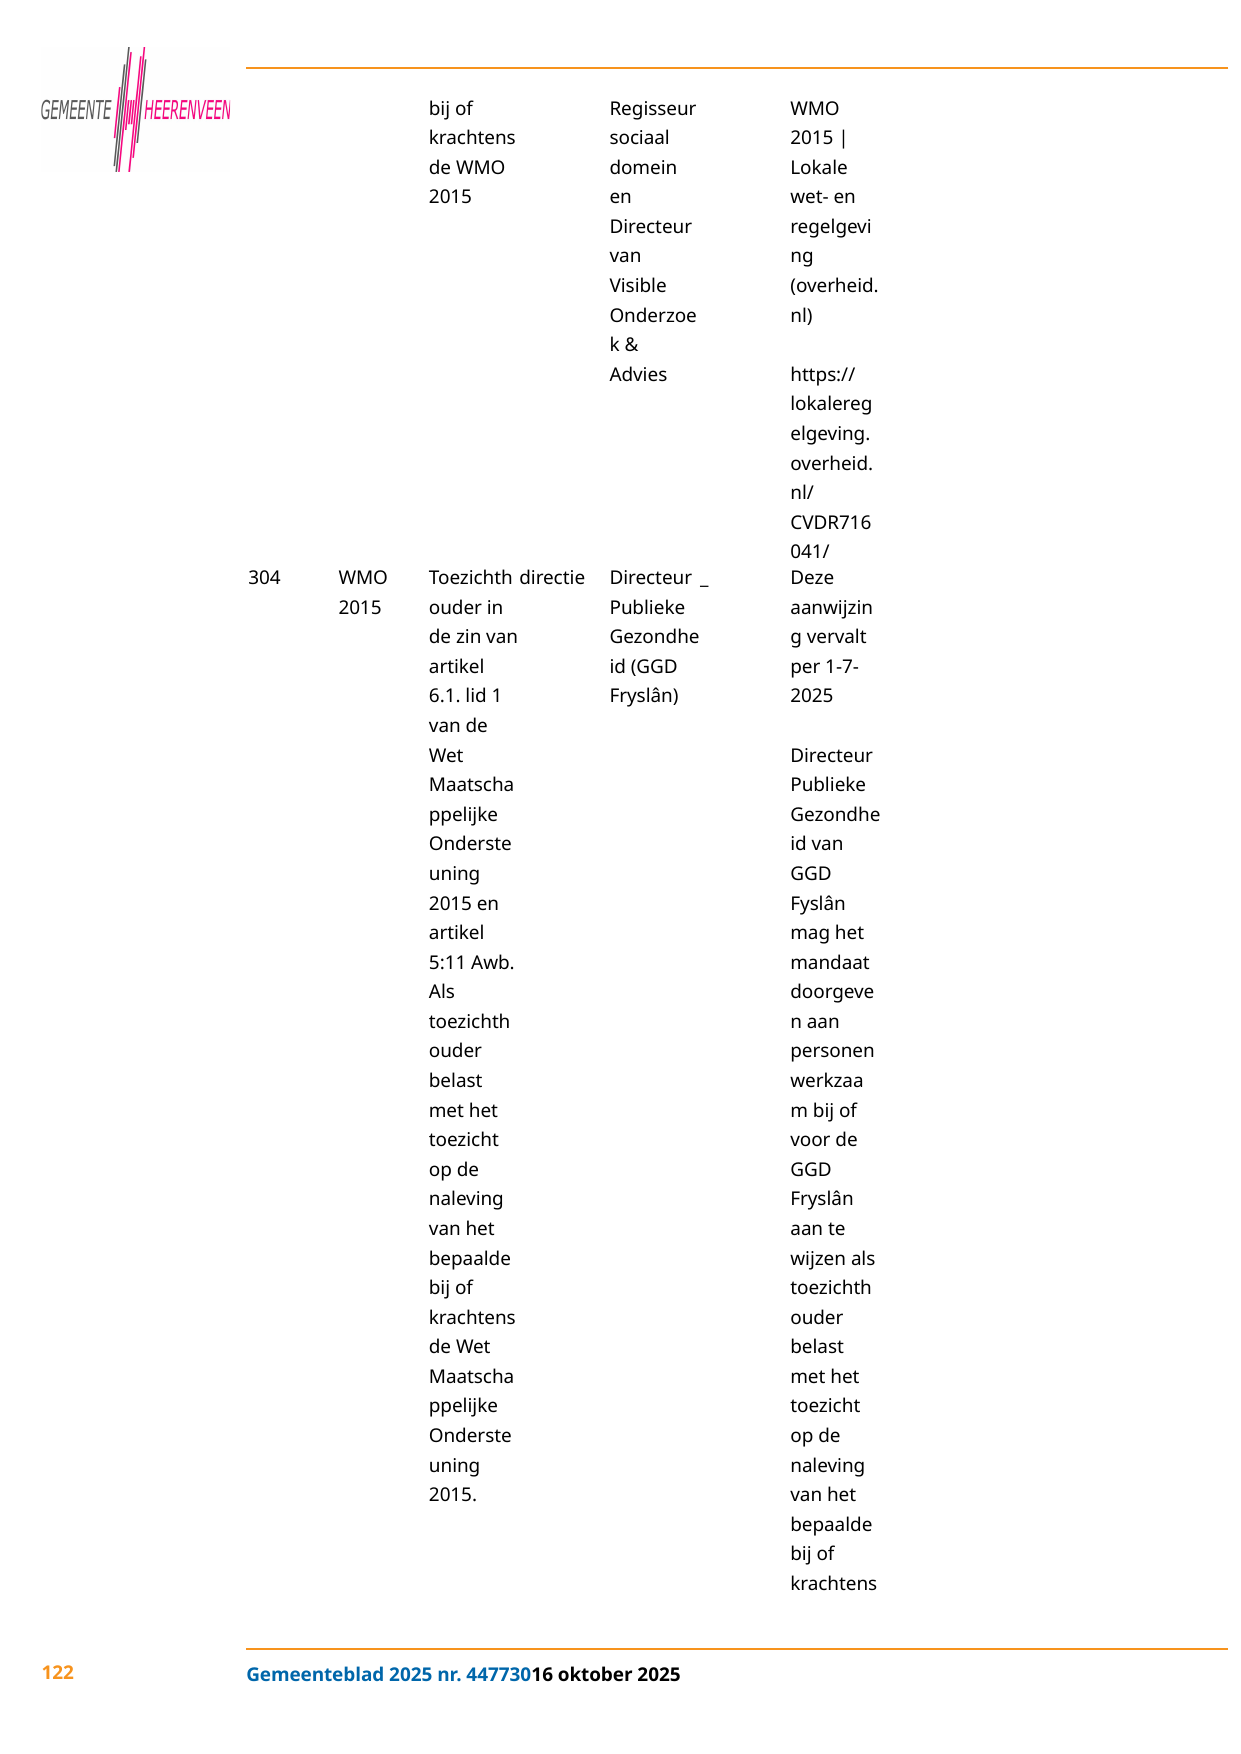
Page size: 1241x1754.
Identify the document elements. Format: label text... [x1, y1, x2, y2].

picture [41, 47, 231, 172]
table_cell WMO 2015 | Lokale wet- en regelgeving (overheid.nl) https://lokaleregelgeving.overheid.nl/CVDR716041/ [790, 95, 881, 564]
table_cell Toezichthouder in de zin van artikel 6.1. lid 1 van de Wet Maatschappelijke Ondersteuning 2015 en artikel 5:11 Awb. Als toezichthouder belast met het toezicht op de naleving van het bepaalde bij of krachtens de Wet Maatschappelijke Ondersteuning 2015. [429, 564, 519, 1596]
table_cell _ [700, 564, 790, 1596]
table_cell [971, 564, 1061, 1596]
table_cell [881, 564, 971, 1596]
table_cell Directeur Publieke Gezondheid (GGD Fryslân) [609, 564, 700, 1596]
table_cell Deze aanwijzing vervalt per 1-7-2025 Directeur Publieke Gezondheid van GGD Fyslân mag het mandaat doorgeven aan personen werkzaam bij of voor de GGD Fryslân aan te wijzen als toezichthouder belast met het toezicht op de naleving van het bepaalde bij of krachtens [790, 564, 881, 1596]
table_cell [248, 95, 338, 564]
table_cell [971, 95, 1061, 564]
table_cell [519, 95, 609, 564]
table_cell [700, 95, 790, 564]
table_cell directie [519, 564, 609, 1596]
table_cell bij of krachtens de WMO 2015 [429, 95, 519, 564]
table_cell 304 [248, 564, 338, 1596]
table_cell Regisseur sociaal domein en Directeur van Visible Onderzoek & Advies [609, 95, 700, 564]
table_cell [1061, 95, 1152, 564]
table_cell WMO 2015 [338, 564, 429, 1596]
table_cell [1061, 564, 1152, 1596]
table_cell [338, 95, 429, 564]
table_cell [881, 95, 971, 564]
